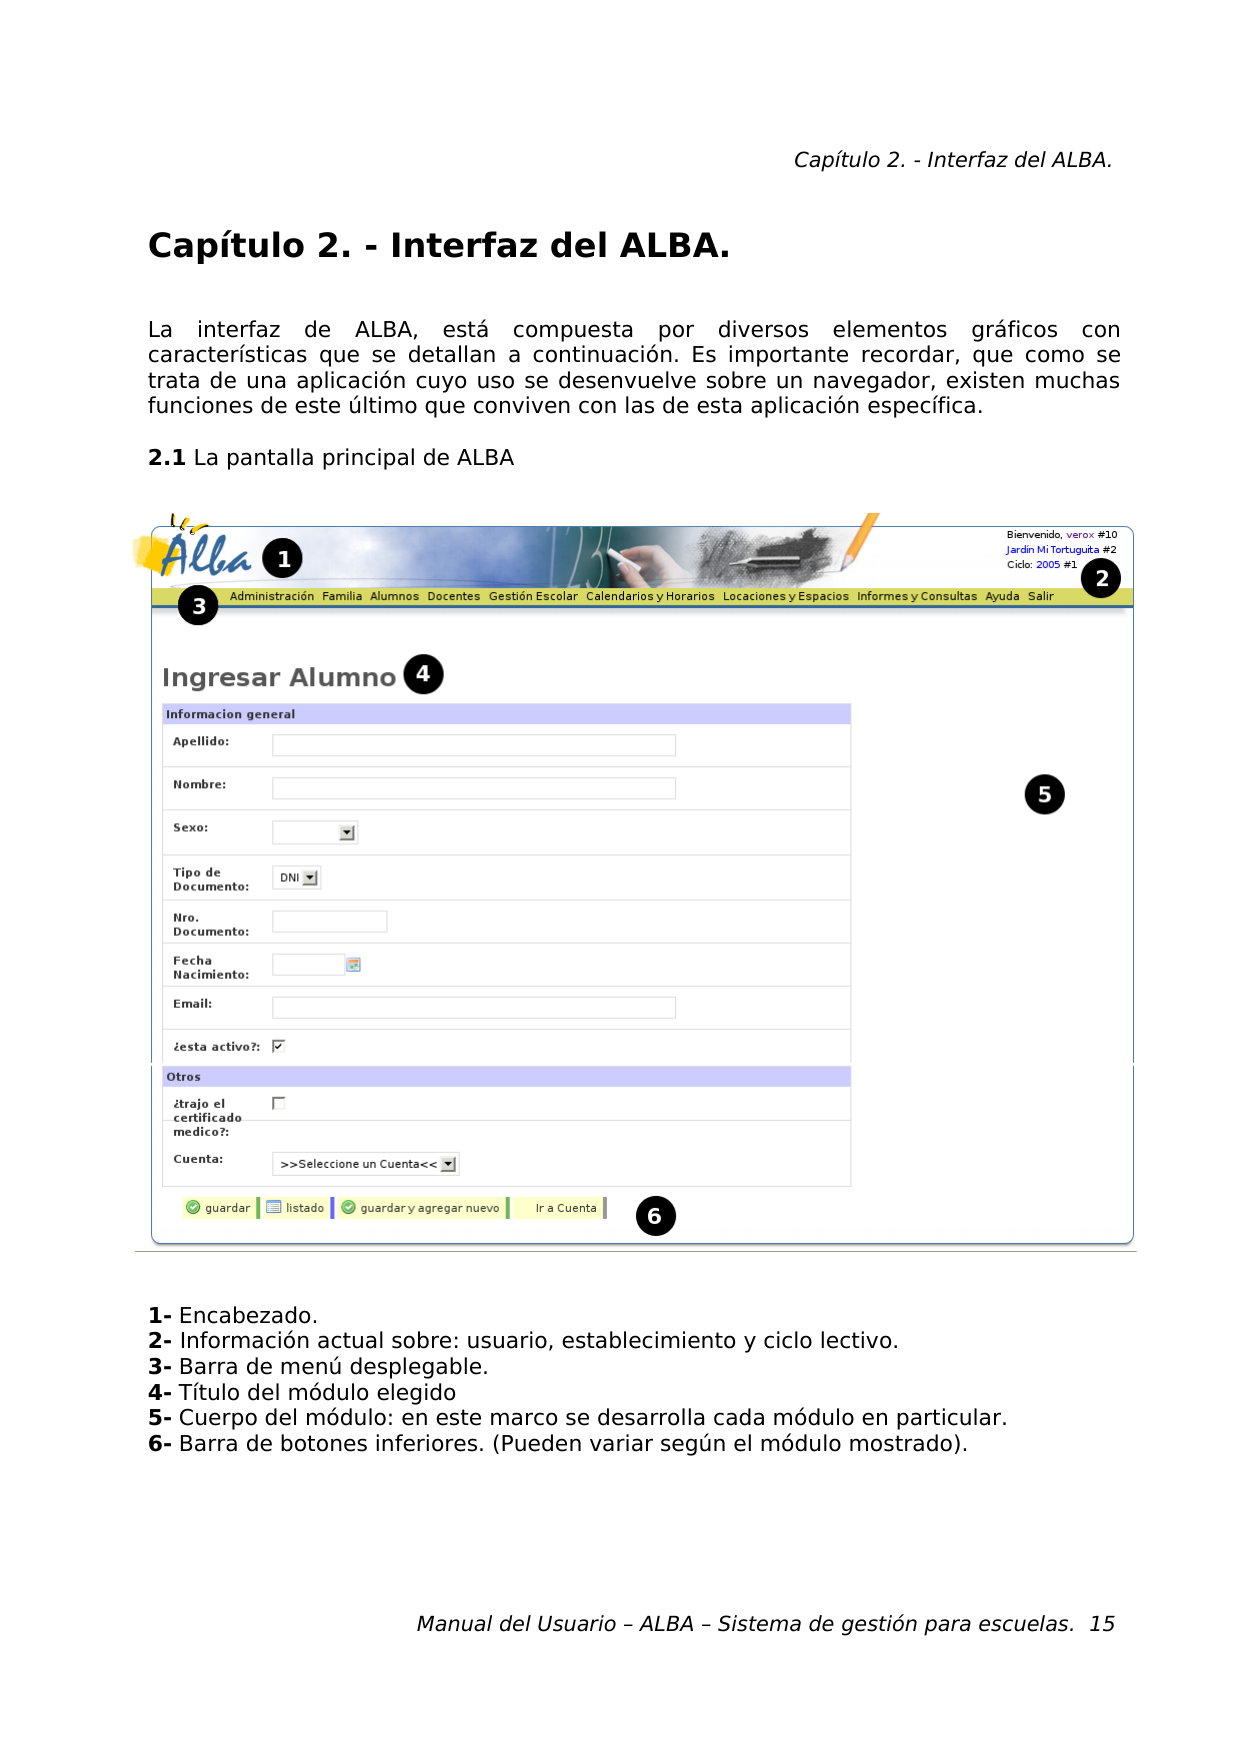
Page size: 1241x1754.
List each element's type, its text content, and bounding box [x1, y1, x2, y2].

text 2- Información actual sobre: usuario, establecimiento y ciclo lectivo. [148, 1329, 1122, 1354]
text 1- Encabezado. [148, 1303, 1122, 1329]
text 6- Barra de botones inferiores. (Pueden variar según el módulo mostrado). [148, 1431, 1122, 1456]
text 4- Título del módulo elegido [148, 1380, 1122, 1405]
text 2.1 La pantalla principal de ALBA [148, 445, 1122, 470]
text 5- Cuerpo del módulo: en este marco se desarrolla cada módulo en particular. [148, 1405, 1122, 1431]
text La interfaz de ALBA, está compuesta por diversos elementos gráficos con características que se detallan a continuación. Es importante recordar, que como se trata de una aplicación cuyo uso se desenvuelve sobre un navegador, existen muchas funciones de este último que conviven con las de esta aplicación específica. [148, 317, 1122, 419]
text 3- Barra de menú desplegable. [148, 1354, 1122, 1380]
picture [132, 509, 1137, 1264]
subtitle Capítulo 2. - Interfaz del ALBA. [148, 226, 1122, 265]
